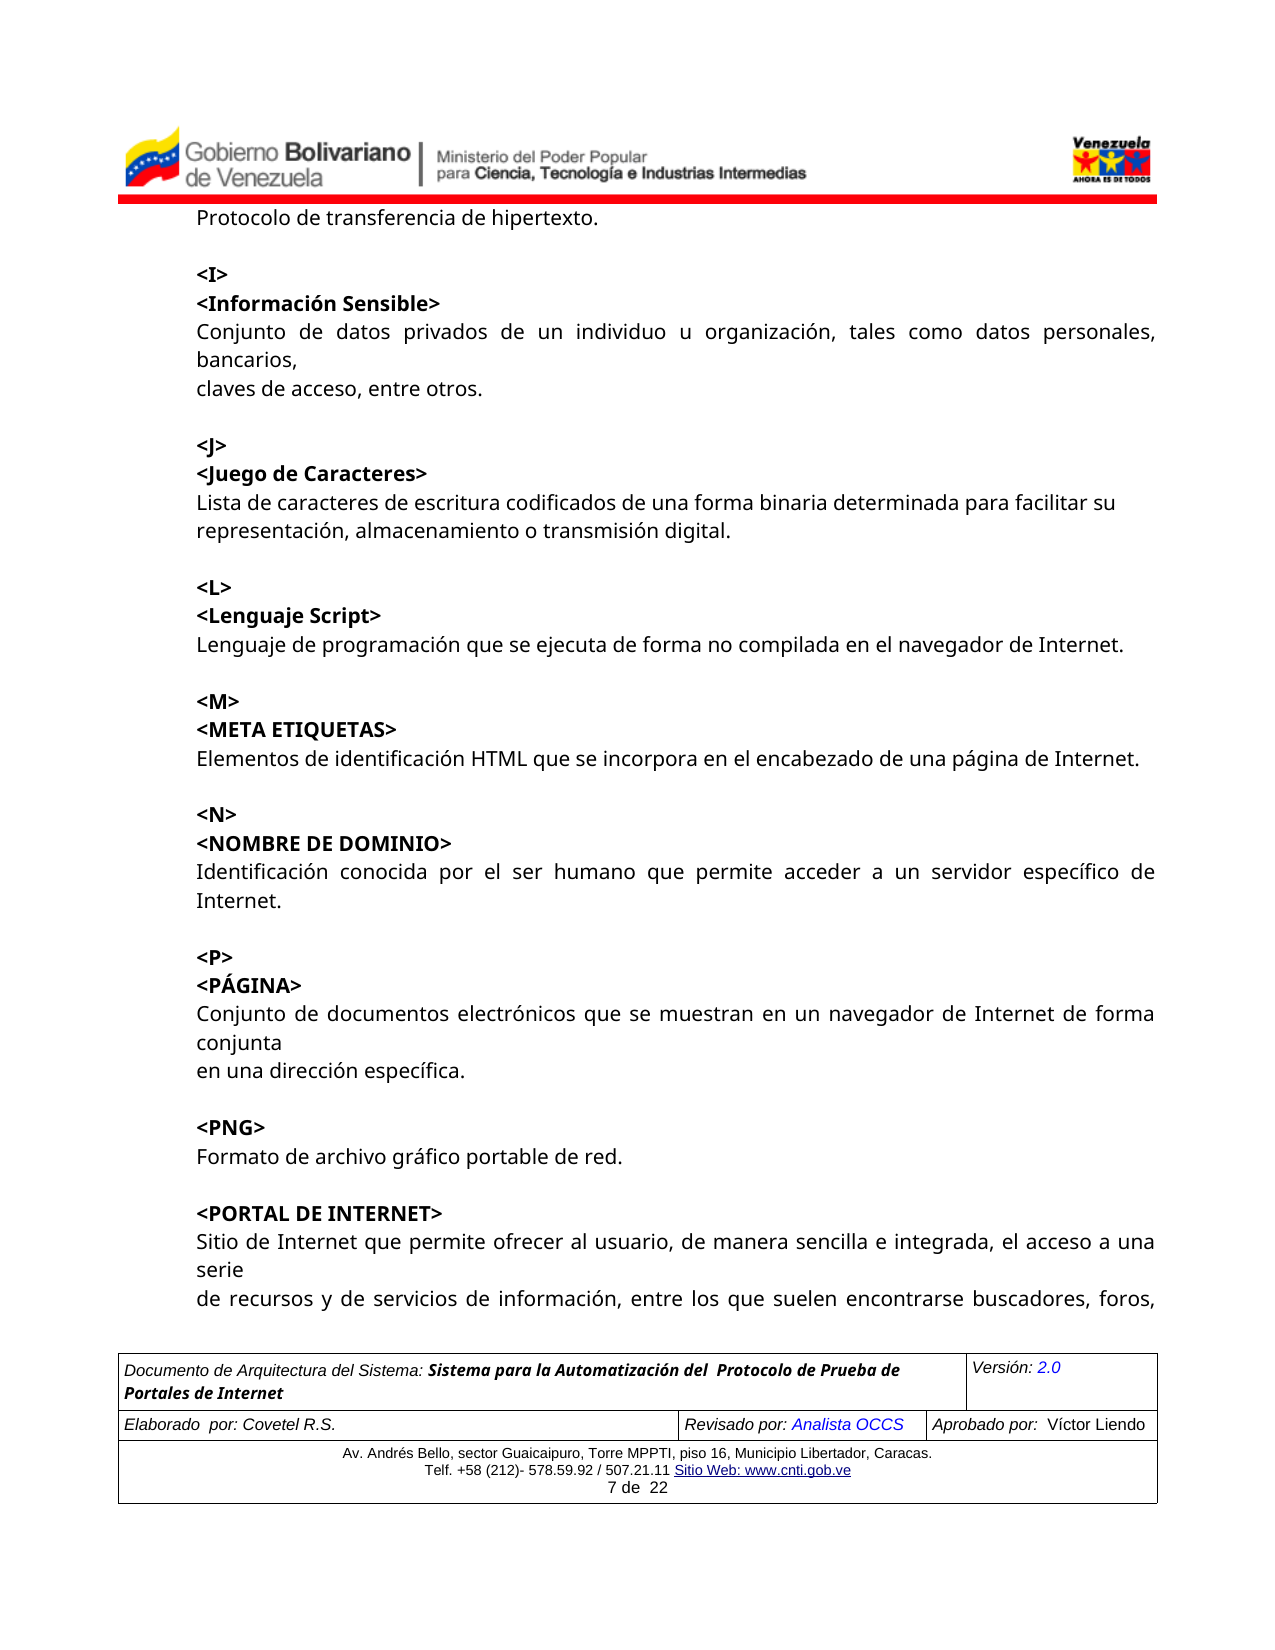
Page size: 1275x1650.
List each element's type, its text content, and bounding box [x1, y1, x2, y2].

text Formato de archivo gráfico portable de red. [196, 1142, 1157, 1170]
text Conjunto de documentos electrónicos que se muestran en un navegador de Internet de forma conjunta [196, 999, 1157, 1056]
text de recursos y de servicios de información, entre los que suelen encontrarse buscadores, foros, [196, 1284, 1157, 1312]
text <P> [196, 943, 1157, 971]
text <PNG> [196, 1113, 1157, 1142]
text <N> [196, 801, 1157, 829]
text <PORTAL DE INTERNET> [196, 1199, 1157, 1227]
text Identificación conocida por el ser humano que permite acceder a un servidor específico de Internet. [196, 857, 1157, 914]
text Protocolo de transferencia de hipertexto. [196, 204, 1157, 232]
text <NOMBRE DE DOMINIO> [196, 829, 1157, 857]
text Elementos de identificación HTML que se incorpora en el encabezado de una página de Internet. [196, 744, 1157, 772]
text <M> [196, 687, 1157, 715]
text <J> [196, 431, 1157, 459]
text <PÁGINA> [196, 971, 1157, 999]
text Lista de caracteres de escritura codificados de una forma binaria determinada para facilitar su [196, 488, 1157, 516]
text Conjunto de datos privados de un individuo u organización, tales como datos personales, bancarios, [196, 317, 1157, 374]
text en una dirección específica. [196, 1056, 1157, 1085]
text Sitio de Internet que permite ofrecer al usuario, de manera sencilla e integrada, el acceso a una serie [196, 1227, 1157, 1284]
text <L> [196, 573, 1157, 601]
text claves de acceso, entre otros. [196, 374, 1157, 402]
text <I> [196, 260, 1157, 289]
text <Lenguaje Script> [196, 601, 1157, 630]
text Lenguaje de programación que se ejecuta de forma no compilada en el navegador de Internet. [196, 630, 1157, 658]
text <Información Sensible> [196, 289, 1157, 317]
text representación, almacenamiento o transmisión digital. [196, 516, 1157, 544]
text <META ETIQUETAS> [196, 715, 1157, 744]
text <Juego de Caracteres> [196, 459, 1157, 488]
picture [118, 118, 1157, 204]
